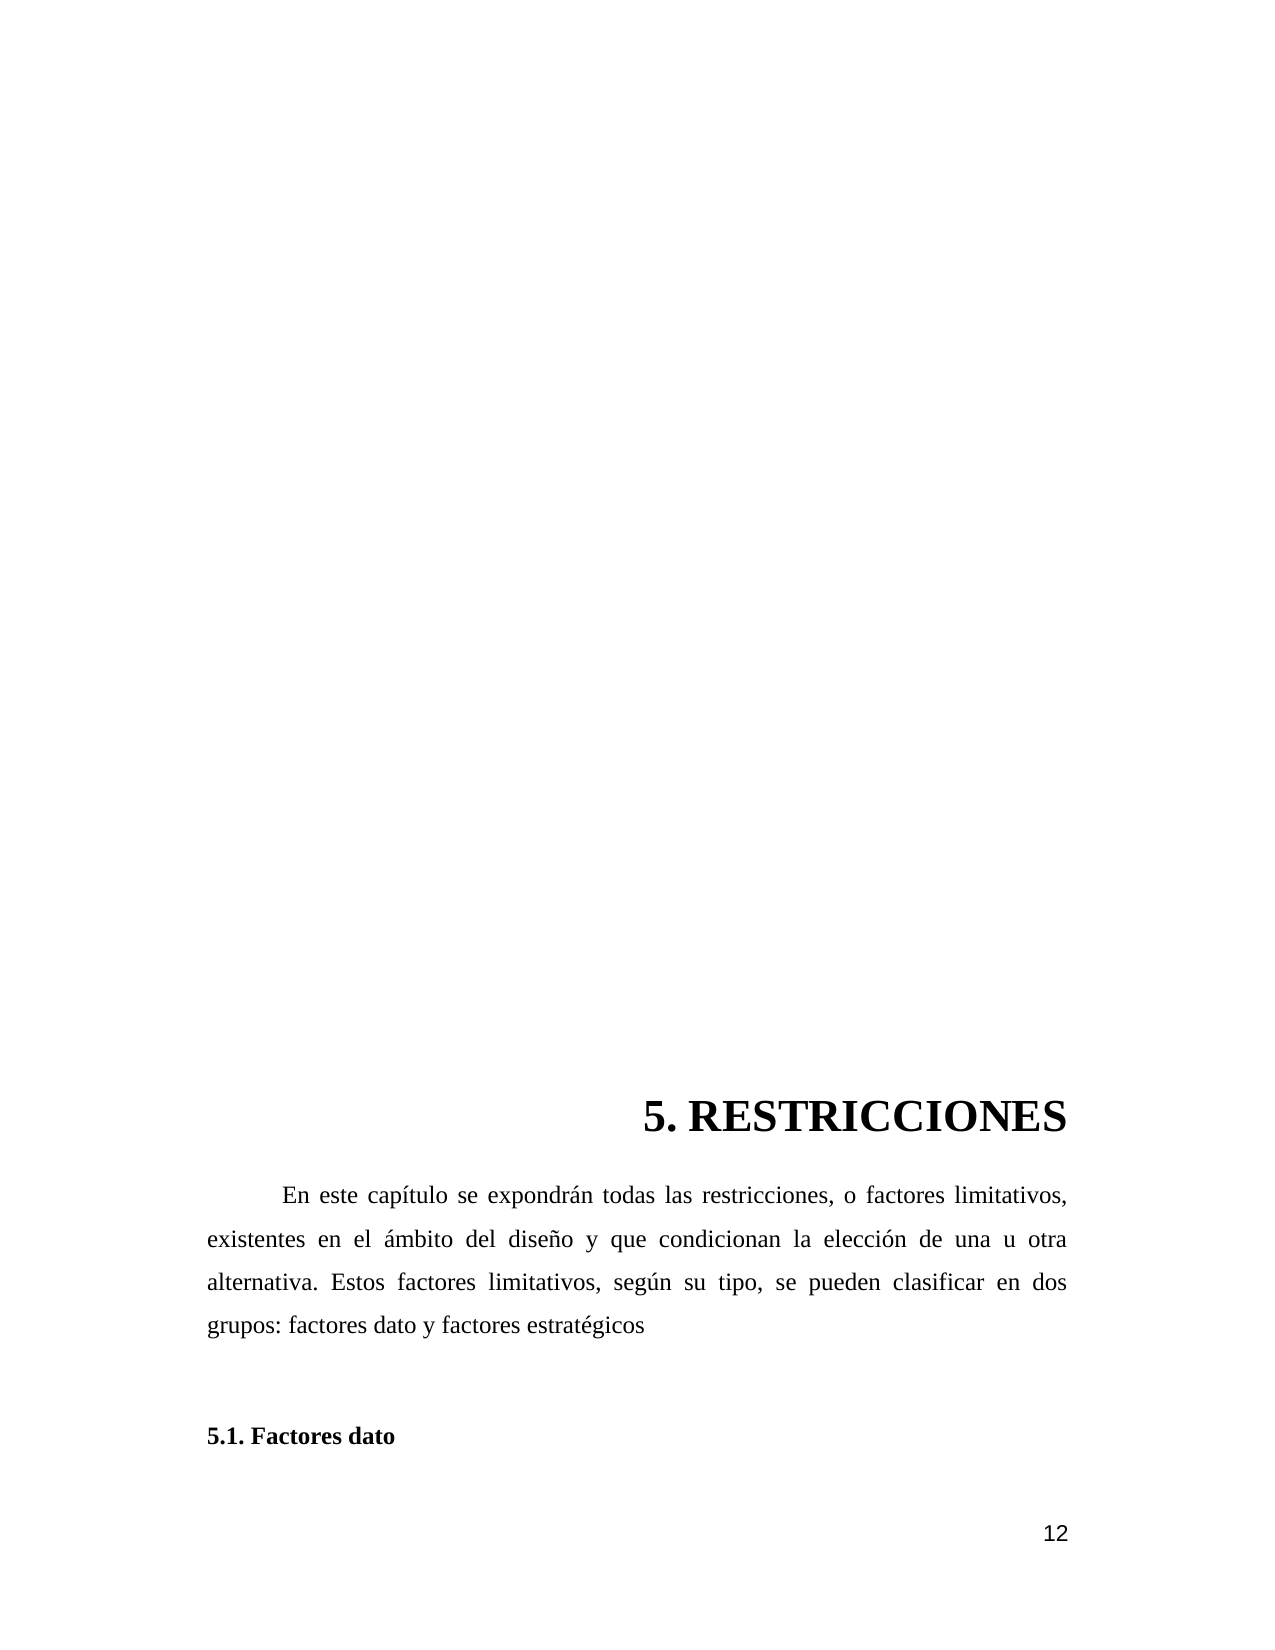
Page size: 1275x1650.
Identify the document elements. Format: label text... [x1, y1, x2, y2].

text 5.1. Factores dato [207, 1421, 1068, 1450]
text En este capítulo se expondrán todas las restricciones, o factores limitativos, existentes en el ámbito del diseño y que condicionan la elección de una u otra alternativa. Estos factores limitativos, según su tipo, se pueden clasificar en dos grupos: factores dato y factores estratégicos [207, 1181, 1068, 1339]
text 5. RESTRICCIONES [207, 1089, 1068, 1142]
